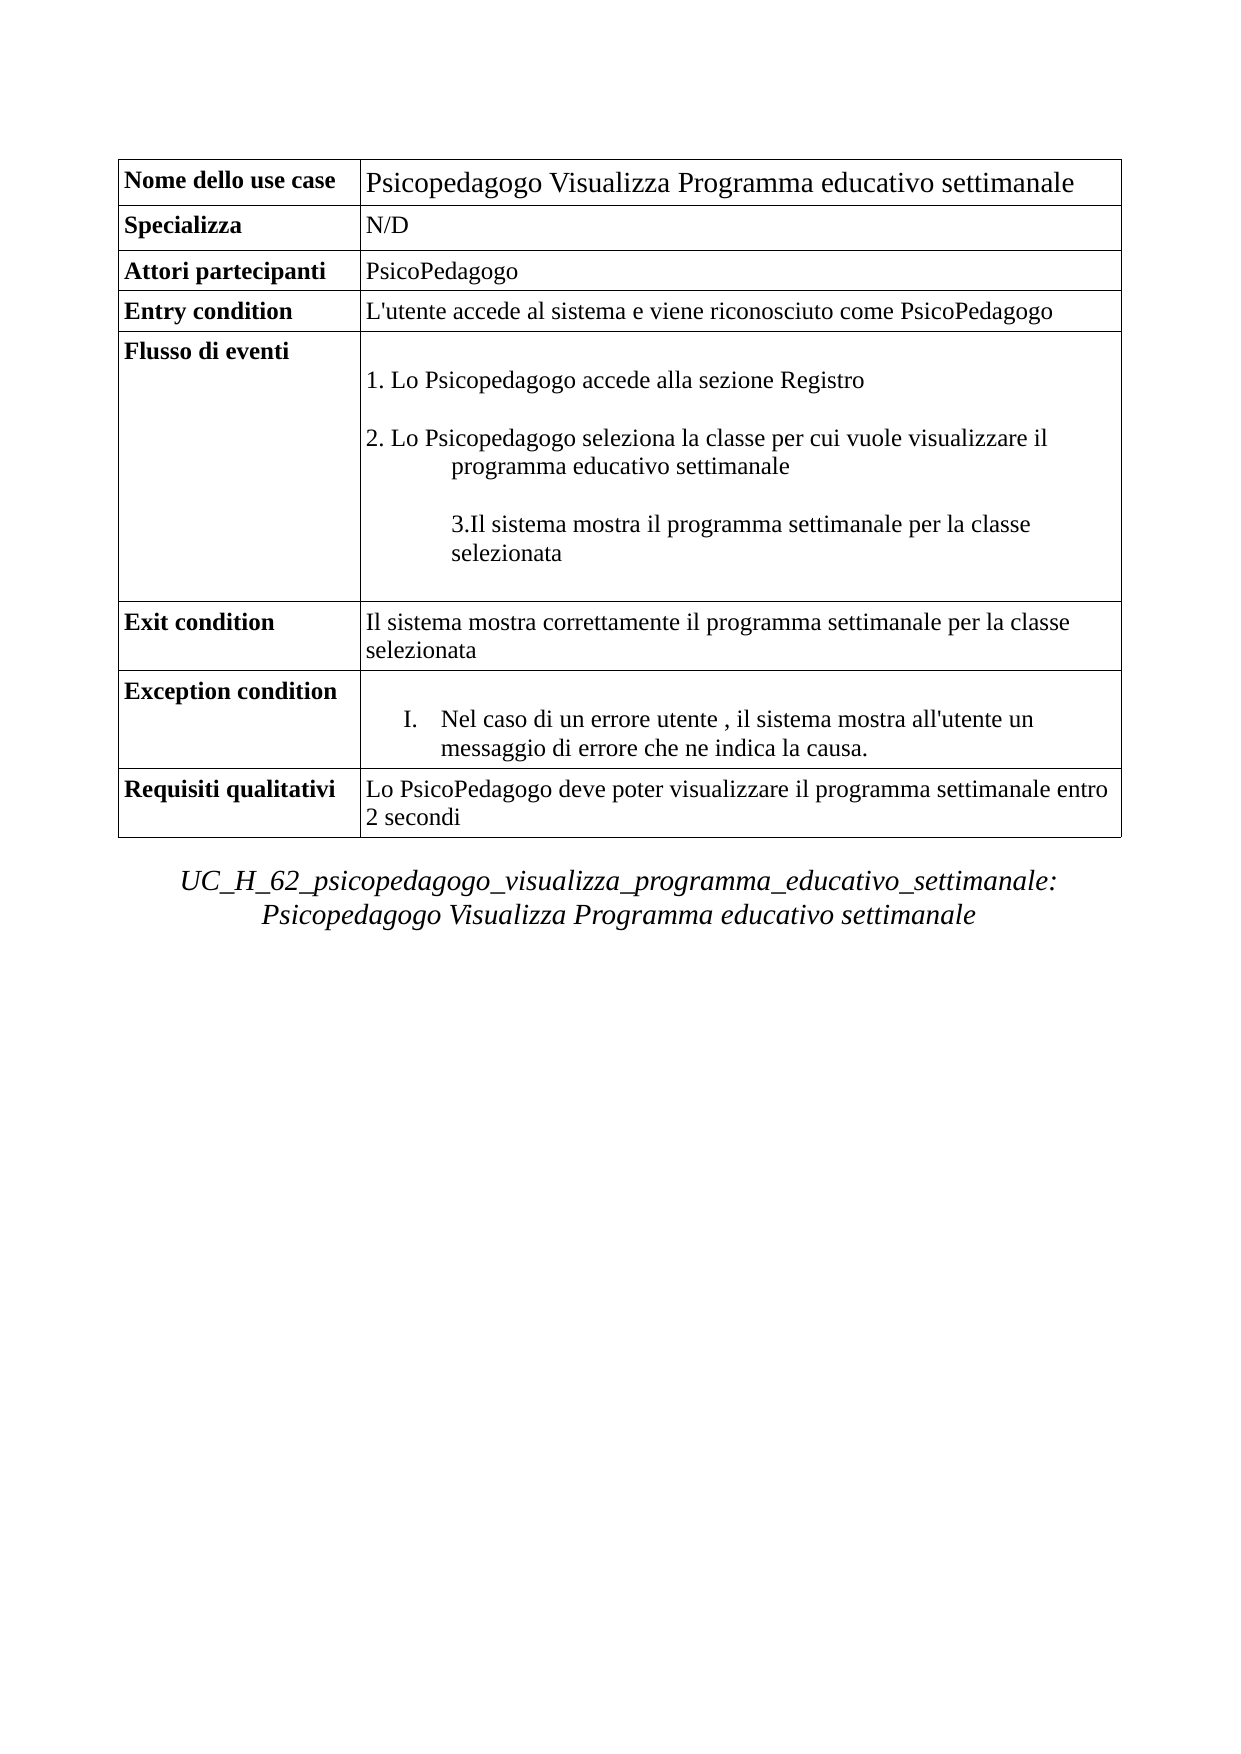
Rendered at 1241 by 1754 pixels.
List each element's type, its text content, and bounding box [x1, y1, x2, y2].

table_cell N/D [361, 206, 1121, 250]
table_cell Entry condition [119, 291, 360, 331]
table_cell Specializza [119, 206, 360, 250]
table_cell Exit condition [119, 602, 360, 670]
table_cell Il sistema mostra correttamente il programma settimanale per la classe selezionata [361, 602, 1121, 670]
table_cell L'utente accede al sistema e viene riconosciuto come PsicoPedagogo [361, 291, 1121, 331]
table_cell Lo PsicoPedagogo deve poter visualizzare il programma settimanale entro 2 secondi [361, 769, 1121, 837]
table_header Nome dello use case [119, 160, 360, 205]
table_cell Nel caso di un errore utente , il sistema mostra all'utente un messaggio di errore che ne indica la causa. [361, 671, 1121, 768]
table_cell Lo Psicopedagogo accede alla sezione Registro Lo Psicopedagogo seleziona la classe per cui vuole visualizzare il programma educativo settimanale 3.Il sistema mostra il programma settimanale per la classe selezionata [361, 332, 1121, 601]
table_header Psicopedagogo Visualizza Programma educativo settimanale [361, 160, 1121, 205]
table_cell Requisiti qualitativi [119, 769, 360, 837]
table_cell Attori partecipanti [119, 251, 360, 290]
text UC_H_62_psicopedagogo_visualizza_programma_educativo_settimanale: Psicopedagogo Visualizza Programma educativo settimanale [118, 863, 1122, 930]
table_cell Exception condition [119, 671, 360, 768]
table_cell PsicoPedagogo [361, 251, 1121, 290]
table_cell Flusso di eventi [119, 332, 360, 601]
